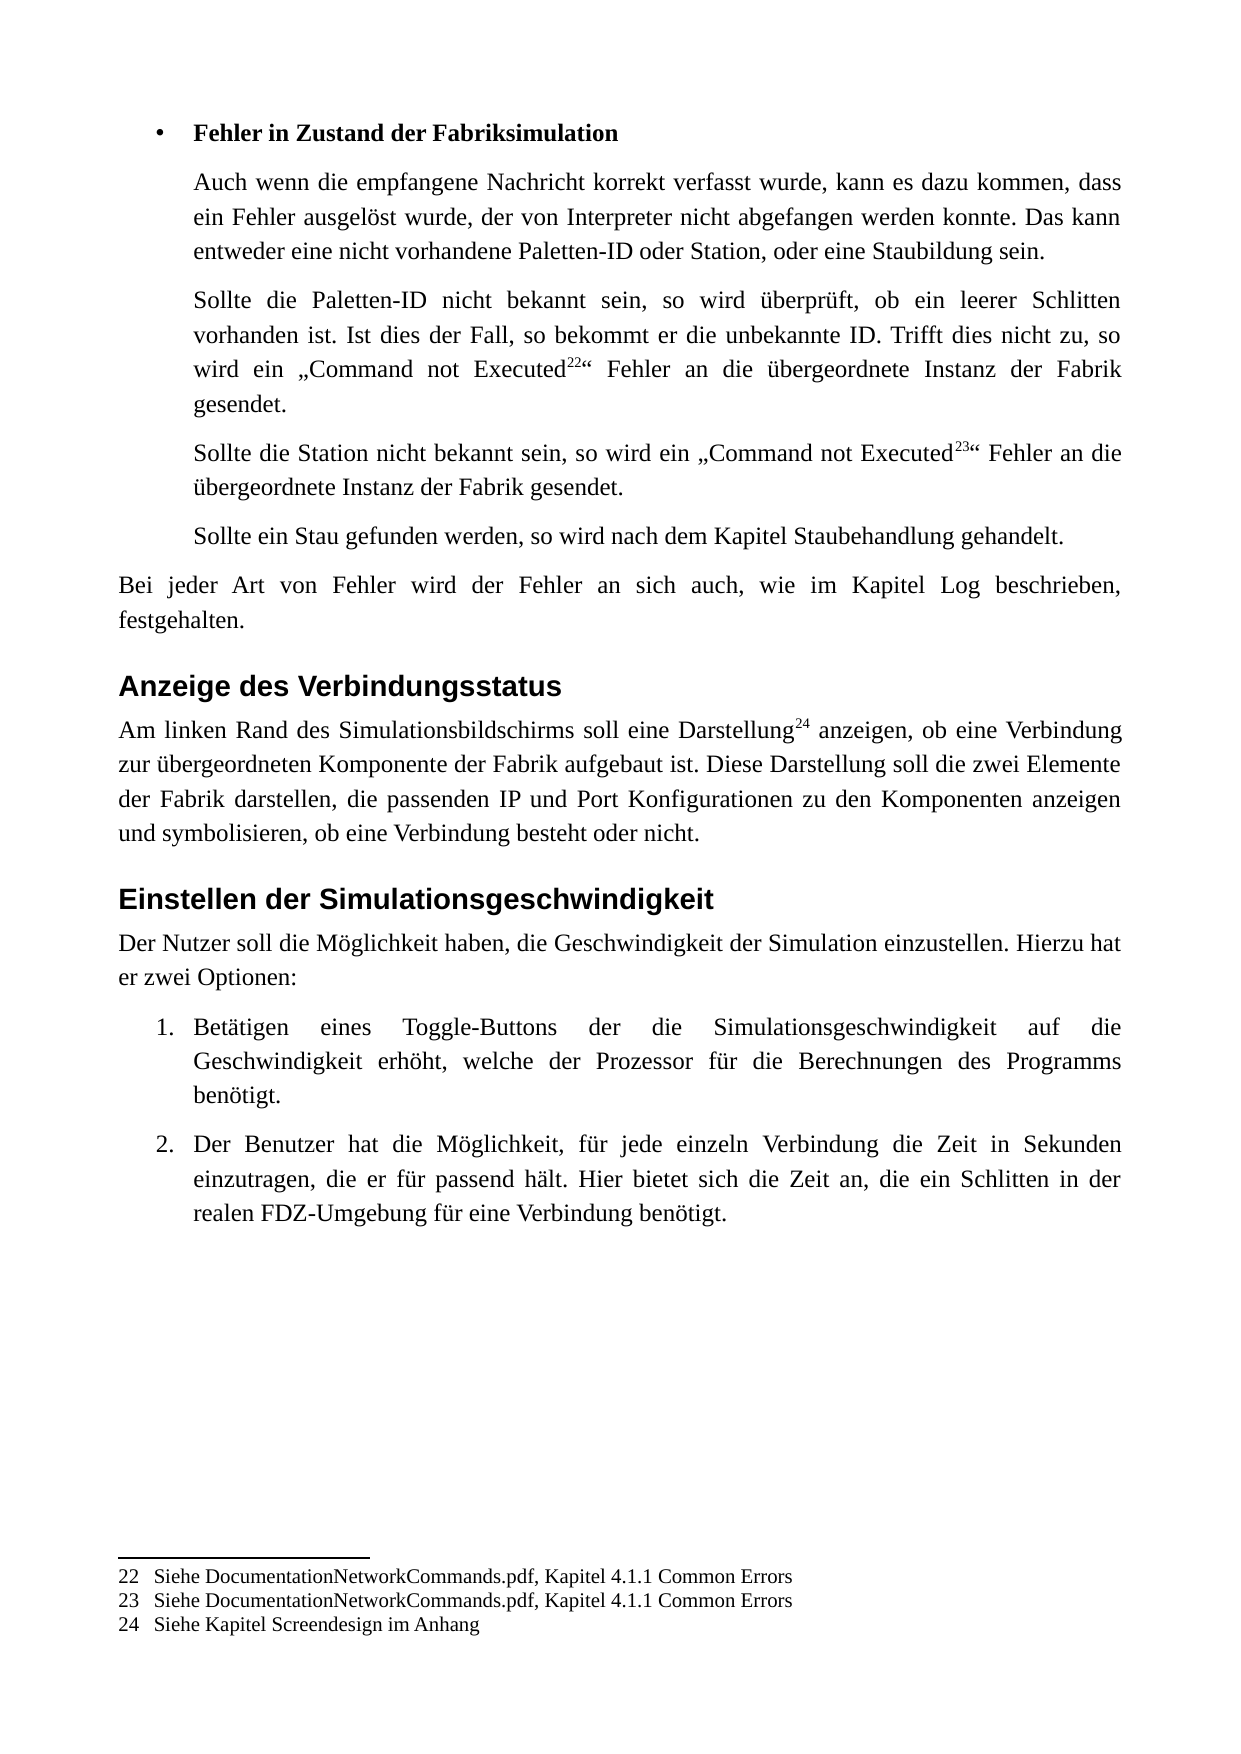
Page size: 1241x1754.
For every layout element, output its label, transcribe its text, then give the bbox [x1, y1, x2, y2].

list Betätigen eines Toggle-Buttons der die Simulationsgeschwindigkeit auf die Geschwindigkeit erhöht, welche der Prozessor für die Berechnungen des Programms benötigt. [156, 1012, 1122, 1109]
list Siehe DocumentationNetworkCommands.pdf, Kapitel 4.1.1 Common Errors [118, 1564, 1122, 1588]
list Sollte ein Stau gefunden werden, so wird nach dem Kapitel Staubehandlung gehandelt. [156, 521, 1122, 550]
text Siehe Kapitel Screendesign im Anhang [118, 1612, 1122, 1636]
list Fehler in Zustand der Fabriksimulation [156, 118, 1122, 147]
text Am linken Rand des Simulationsbildschirms soll eine Darstellung anzeigen, ob eine Verbindung zur übergeordneten Komponente der Fabrik aufgebaut ist. Diese Darstellung soll die zwei Elemente der Fabrik darstellen, die passenden IP und Port Konfigurationen zu den Komponenten anzeigen und symbolisieren, ob eine Verbindung besteht oder nicht. [118, 715, 1122, 847]
subtitle Einstellen der Simulationsgeschwindigkeit [118, 882, 1122, 916]
subtitle Anzeige des Verbindungsstatus [118, 668, 1122, 702]
list Siehe DocumentationNetworkCommands.pdf, Kapitel 4.1.1 Common Errors [118, 1588, 1122, 1612]
list Auch wenn die empfangene Nachricht korrekt verfasst wurde, kann es dazu kommen, dass ein Fehler ausgelöst wurde, der von Interpreter nicht abgefangen werden konnte. Das kann entweder eine nicht vorhandene Paletten-ID oder Station, oder eine Staubildung sein. [156, 167, 1122, 265]
list Der Benutzer hat die Möglichkeit, für jede einzeln Verbindung die Zeit in Sekunden einzutragen, die er für passend hält. Hier bietet sich die Zeit an, die ein Schlitten in der realen FDZ-Umgebung für eine Verbindung benötigt. [156, 1129, 1122, 1227]
text Bei jeder Art von Fehler wird der Fehler an sich auch, wie im Kapitel Log beschrieben, festgehalten. [118, 570, 1122, 633]
list Sollte die Paletten-ID nicht bekannt sein, so wird überprüft, ob ein leerer Schlitten vorhanden ist. Ist dies der Fall, so bekommt er die unbekannte ID. Trifft dies nicht zu, so wird ein „Command not Executed“ Fehler an die übergeordnete Instanz der Fabrik gesendet. [156, 285, 1122, 417]
list Sollte die Station nicht bekannt sein, so wird ein „Command not Executed“ Fehler an die übergeordnete Instanz der Fabrik gesendet. [156, 438, 1122, 501]
text Der Nutzer soll die Möglichkeit haben, die Geschwindigkeit der Simulation einzustellen. Hierzu hat er zwei Optionen: [118, 928, 1122, 991]
